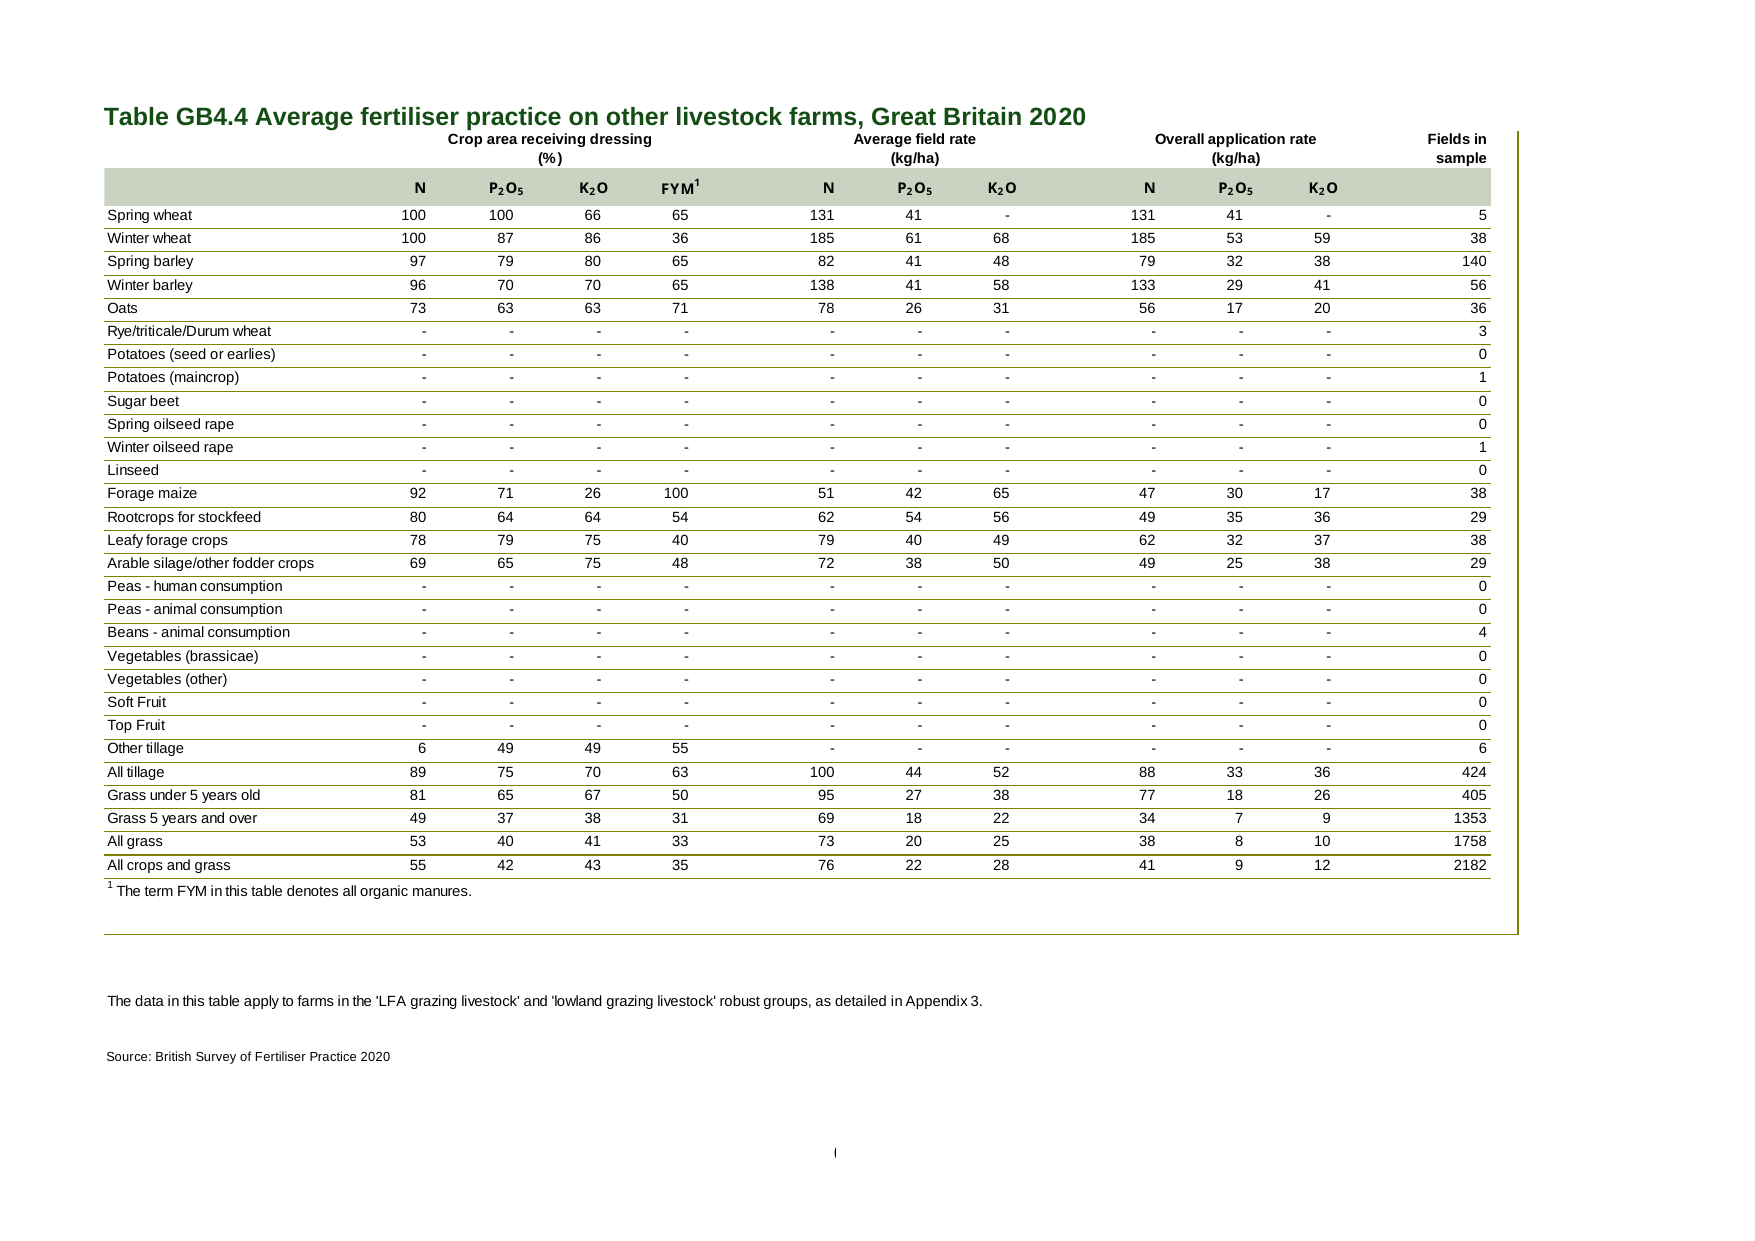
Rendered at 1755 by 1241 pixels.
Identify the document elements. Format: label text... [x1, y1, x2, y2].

subtitle Table GB4.4 Average fertiliser practice on other livestock farms, Great Britain 2020 [103, 102, 1565, 131]
